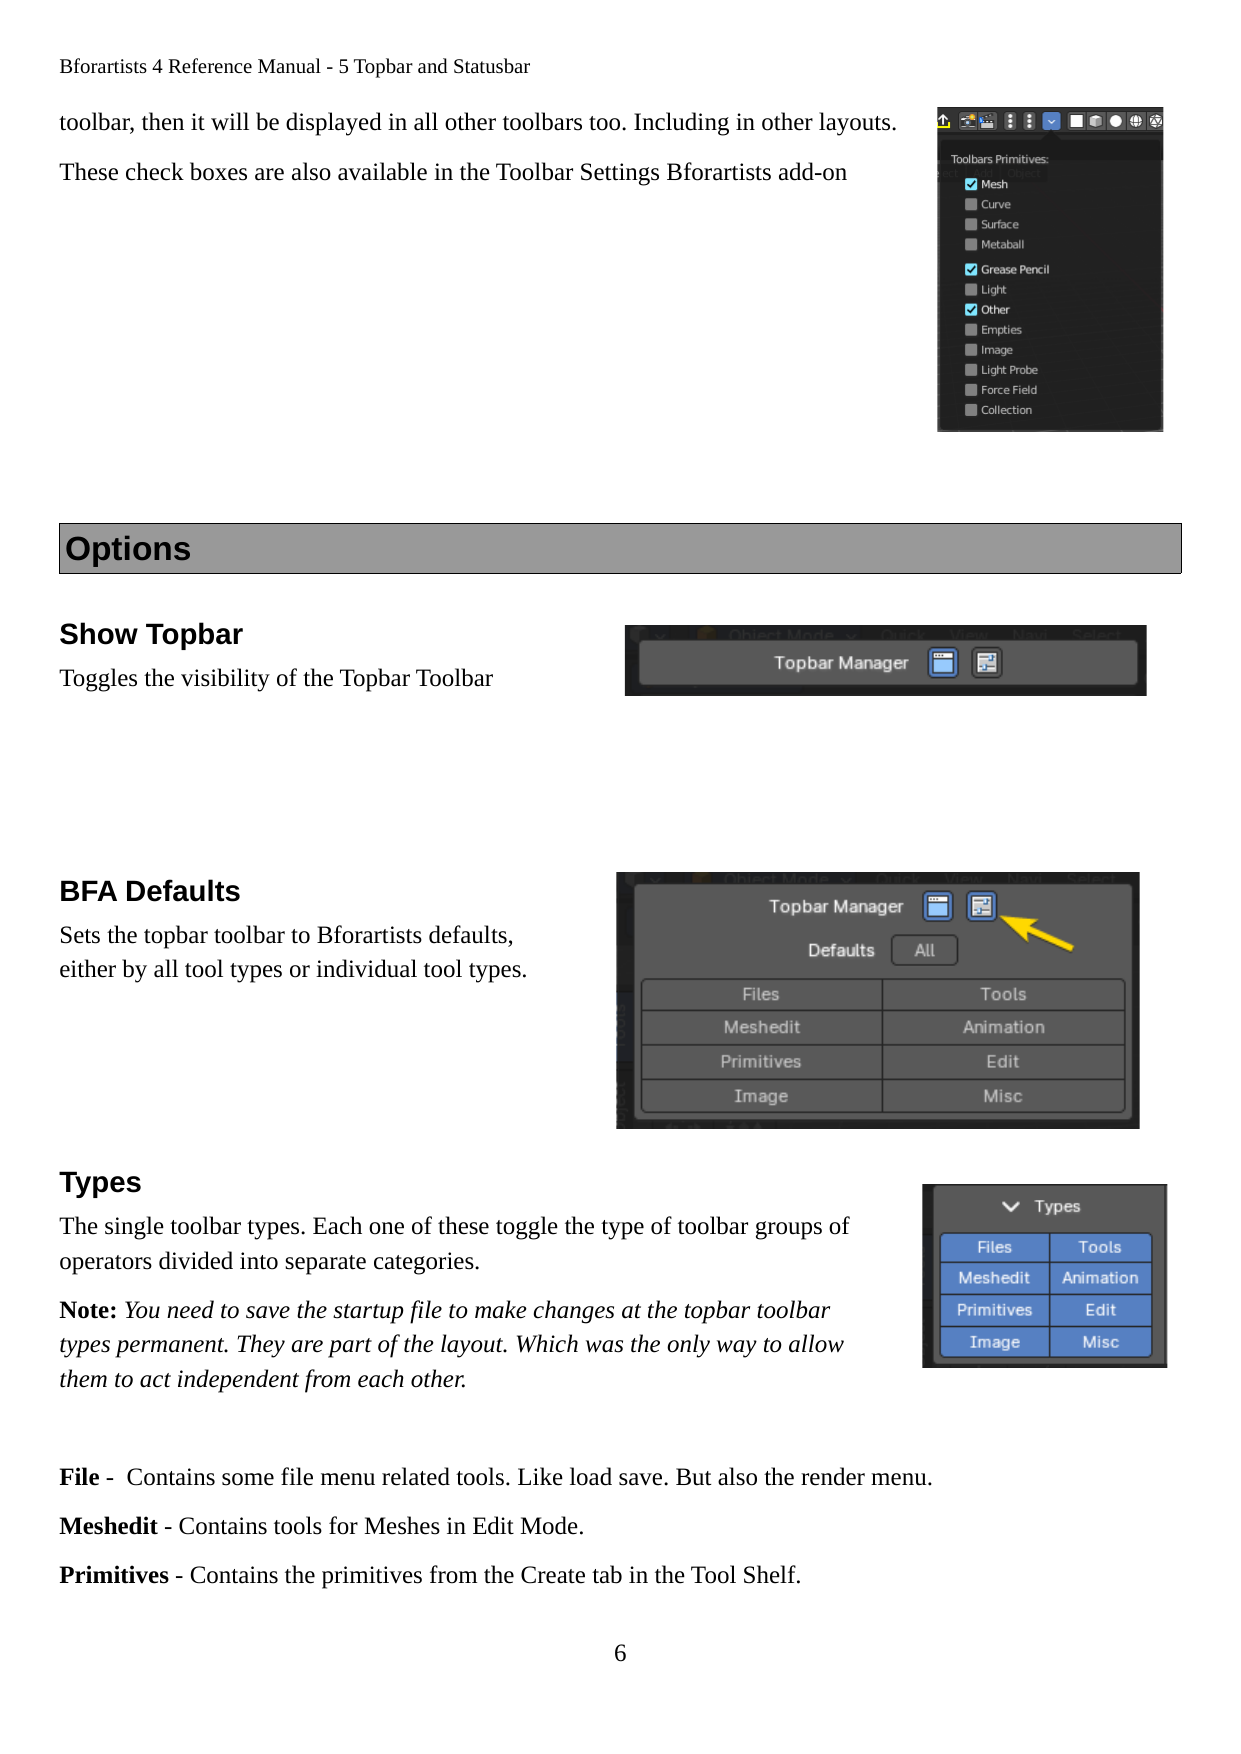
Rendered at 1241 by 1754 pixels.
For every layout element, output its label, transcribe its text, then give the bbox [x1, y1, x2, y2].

text toolbar, then it will be displayed in all other toolbars too. Including in other layouts. [59, 107, 937, 136]
picture [624, 625, 1147, 696]
text [1147, 663, 1181, 692]
picture [922, 1184, 1168, 1368]
picture [616, 872, 1140, 1129]
text These check boxes are also available in the Toolbar Settings Bforartists add-on [59, 157, 937, 185]
subtitle BFA Defaults [59, 874, 616, 907]
text The single toolbar types. Each one of these toggle the type of toolbar groups of operators divided into separate categories. [59, 1211, 922, 1275]
text [1140, 920, 1181, 983]
subtitle [1140, 874, 1181, 907]
text Toggles the visibility of the Topbar Toolbar [59, 663, 624, 692]
text Sets the topbar toolbar to Bforartists defaults, either by all tool types or individual tool types. [59, 920, 616, 983]
text Note: You need to save the startup file to make changes at the topbar toolbar types permanent. They are part of the layout. Which was the only way to allow them to act independent from each other. [59, 1295, 1181, 1393]
text Primitives - Contains the primitives from the Create tab in the Tool Shelf. [59, 1560, 1181, 1589]
picture [937, 107, 1164, 432]
subtitle Types [59, 1165, 1181, 1199]
text File - Contains some file menu related tools. Like load save. But also the render menu. [59, 1462, 1181, 1491]
text Meshedit - Contains tools for Meshes in Edit Mode. [59, 1511, 1181, 1540]
subtitle Show Topbar [59, 617, 1181, 650]
table_header Options [60, 524, 1181, 573]
